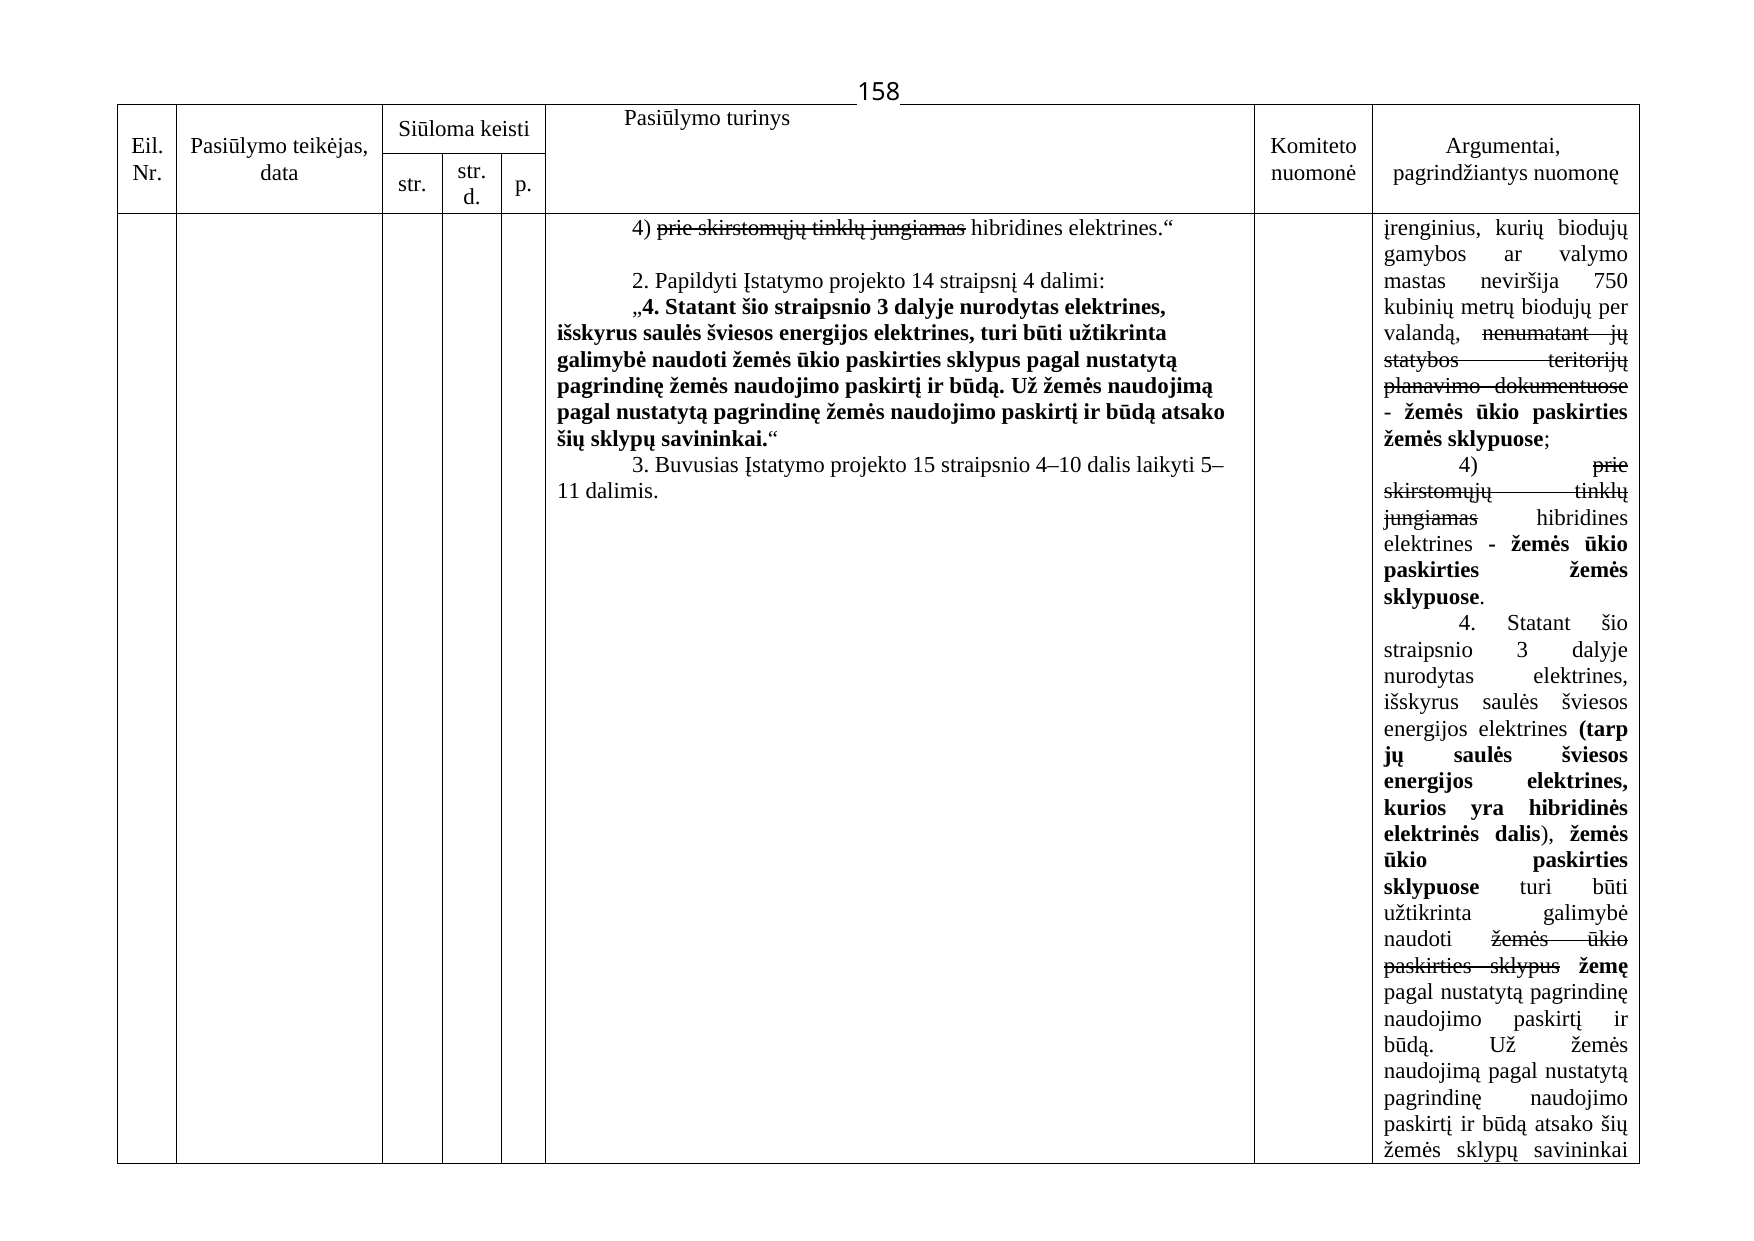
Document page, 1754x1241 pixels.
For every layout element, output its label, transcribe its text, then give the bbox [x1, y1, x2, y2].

table_cell [383, 214, 442, 1163]
table_header Komiteto nuomonė [1255, 105, 1372, 213]
table_cell [502, 214, 545, 1163]
table_header Pasiūlymo turinys [546, 105, 1254, 213]
table_header Siūloma keisti [383, 105, 545, 153]
table_cell įrenginius, kurių biodujų gamybos ar valymo mastas neviršija 750 kubinių metrų biodujų per valandą, nenumatant jų statybos teritorijų planavimo dokumentuose - žemės ūkio paskirties žemės sklypuose; 4) prie skirstomųjų tinklų jungiamas hibridines elektrines - žemės ūkio paskirties žemės sklypuose. 4. Statant šio straipsnio 3 dalyje nurodytas elektrines, išskyrus saulės šviesos energijos elektrines (tarp jų saulės šviesos energijos elektrines, kurios yra hibridinės elektrinės dalis), žemės ūkio paskirties sklypuose turi būti užtikrinta galimybė naudoti žemės ūkio paskirties sklypus žemę pagal nustatytą pagrindinę naudojimo paskirtį ir būdą. Už žemės naudojimą pagal nustatytą pagrindinę naudojimo paskirtį ir būdą atsako šių žemės sklypų savininkai [1373, 214, 1639, 1163]
table_cell [118, 214, 176, 1163]
table_cell str. d. [443, 154, 501, 213]
table_cell [443, 214, 501, 1163]
table_cell 4) prie skirstomųjų tinklų jungiamas hibridines elektrines.“ 2. Papildyti Įstatymo projekto 14 straipsnį 4 dalimi: „4. Statant šio straipsnio 3 dalyje nurodytas elektrines, išskyrus saulės šviesos energijos elektrines, turi būti užtikrinta galimybė naudoti žemės ūkio paskirties sklypus pagal nustatytą pagrindinę žemės naudojimo paskirtį ir būdą. Už žemės naudojimą pagal nustatytą pagrindinę žemės naudojimo paskirtį ir būdą atsako šių sklypų savininkai.“ 3. Buvusias Įstatymo projekto 15 straipsnio 4–10 dalis laikyti 5–11 dalimis. [546, 214, 1254, 1163]
table_cell p. [502, 154, 545, 213]
table_header Argumentai, pagrindžiantys nuomonę [1373, 105, 1639, 213]
table_cell [177, 214, 382, 1163]
table_header Pasiūlymo teikėjas, data [177, 105, 382, 213]
table_header Eil. Nr. [118, 105, 176, 213]
table_cell [1255, 214, 1372, 1163]
table_cell str. [383, 154, 442, 213]
